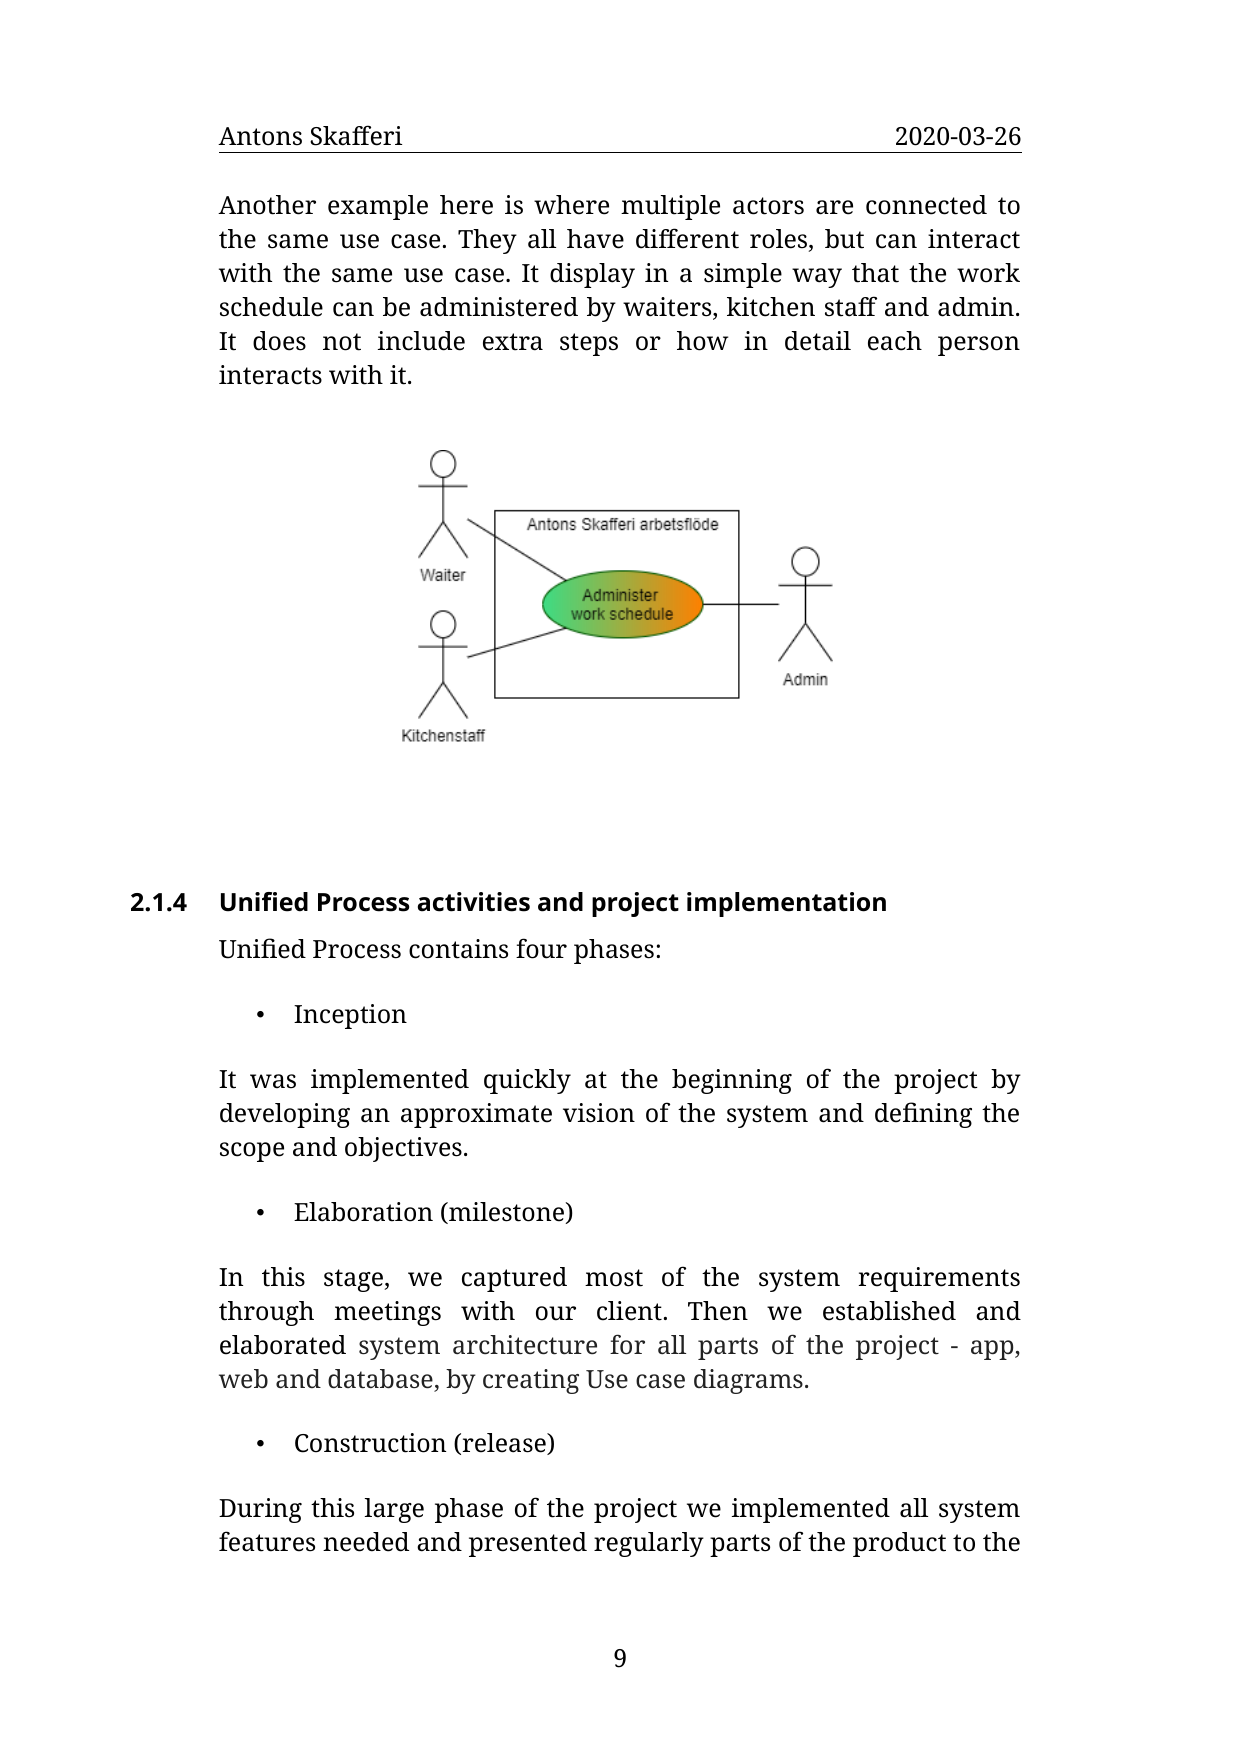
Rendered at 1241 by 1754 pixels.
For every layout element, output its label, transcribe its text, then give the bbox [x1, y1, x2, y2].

text Unified Process contains four phases: [218, 932, 1022, 966]
list Construction (release) [256, 1426, 1022, 1460]
subtitle Unified Process activities and project implementation [130, 885, 1022, 919]
list Inception [256, 997, 1022, 1031]
text It was implemented quickly at the beginning of the project by developing an approximate vision of the system and defining the scope and objectives. [218, 1061, 1022, 1164]
list Elaboration (milestone) [256, 1194, 1022, 1228]
text In this stage, we captured most of the system requirements through meetings with our client. Then we established and elaborated system architecture for all parts of the project - app, web and database, by creating Use case diagrams. [218, 1259, 1022, 1395]
subtitle Another example here is where multiple actors are connected to the same use case. They all have different roles, but can interact with the same use case. It display in a simple way that the work schedule can be administered by waiters, kitchen staff and admin. It does not include extra steps or how in detail each person interacts with it. [218, 188, 1022, 392]
picture [401, 450, 833, 747]
text During this large phase of the project we implemented all system features needed and presented regularly parts of the product to the [218, 1491, 1022, 1559]
